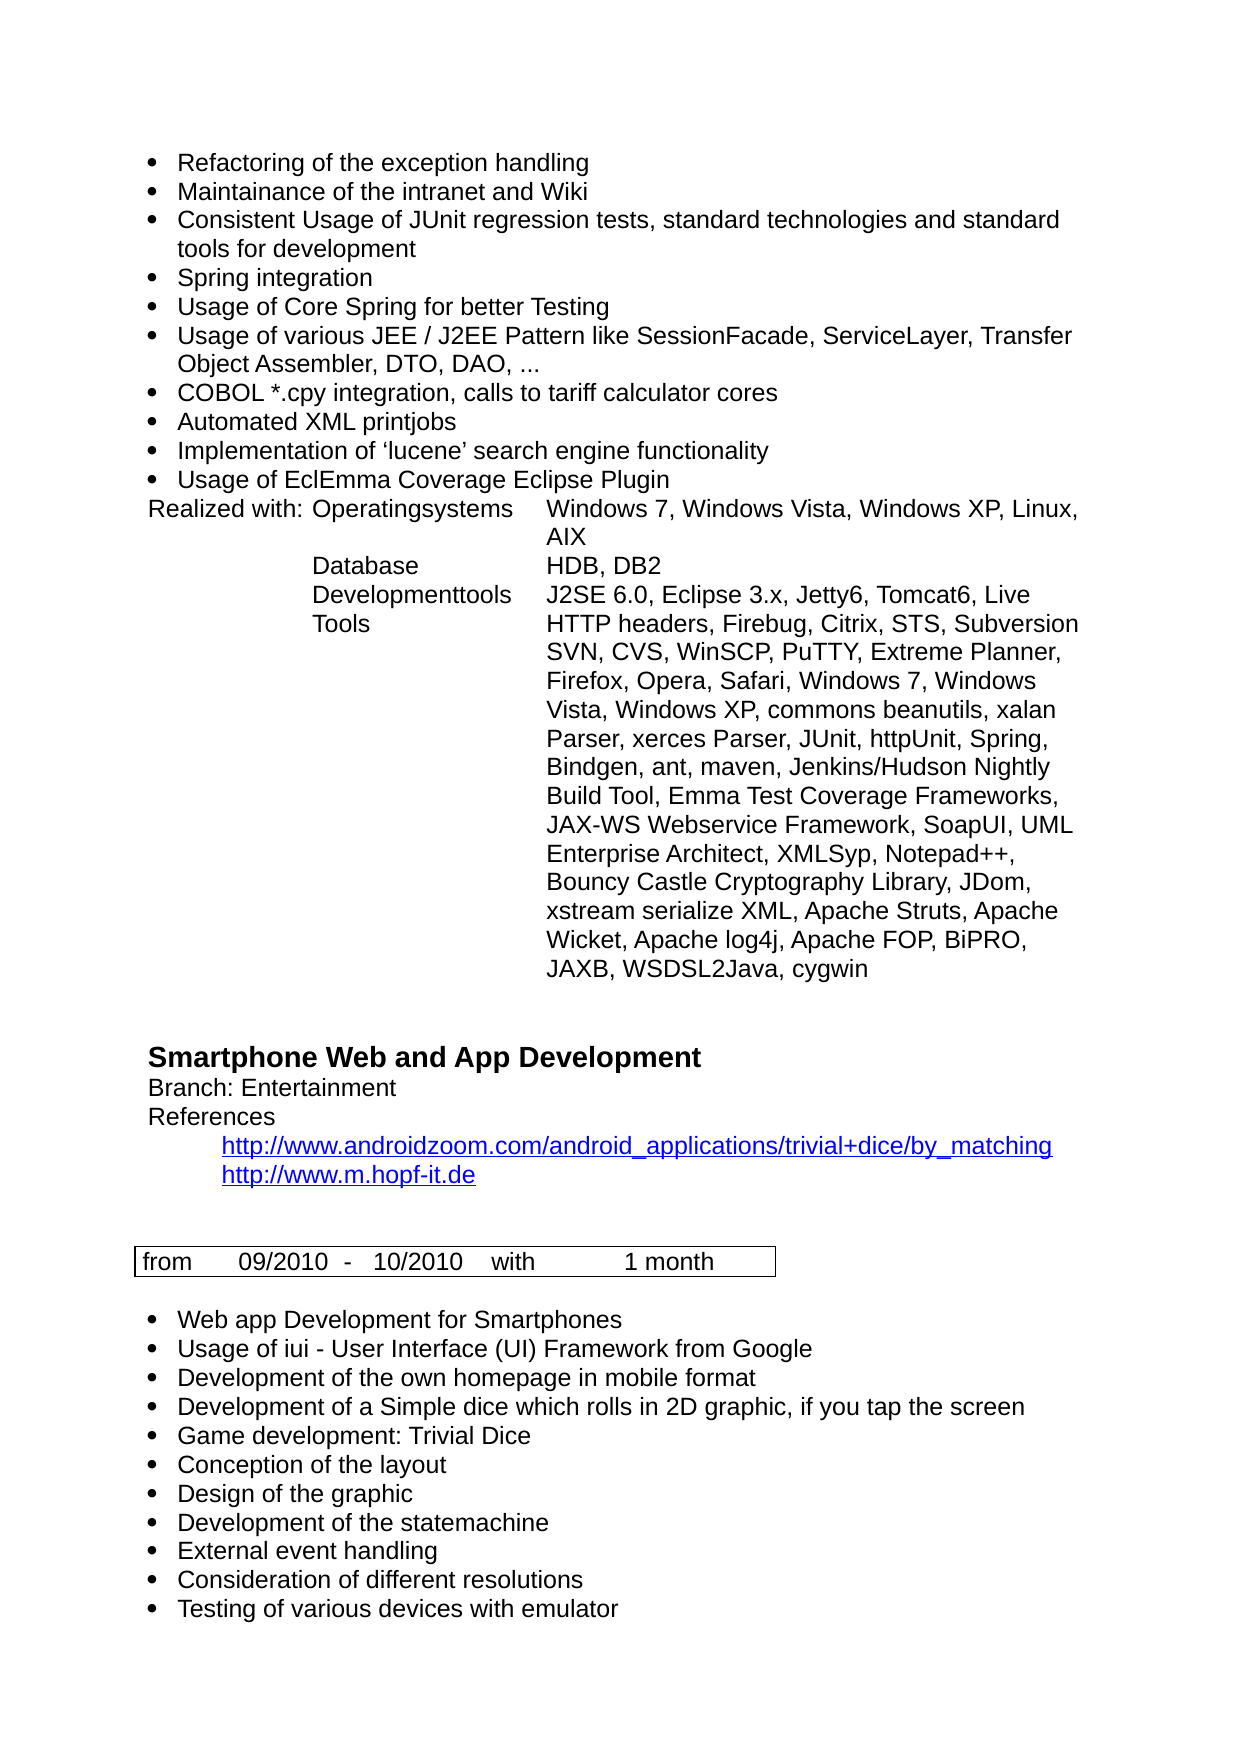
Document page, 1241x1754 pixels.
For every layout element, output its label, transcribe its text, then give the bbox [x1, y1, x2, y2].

table_header Operatingsystems [309, 494, 543, 551]
list Implementation of ‘lucene’ search engine functionality [148, 436, 1104, 465]
list Usage of EclEmma Coverage Eclipse Plugin [148, 465, 1104, 494]
text http://www.m.hopf-it.de [148, 1160, 1104, 1188]
table_header with [484, 1247, 617, 1276]
list Conception of the layout [148, 1450, 1104, 1479]
table_header - [336, 1247, 366, 1276]
list Automated XML printjobs [148, 407, 1104, 436]
list Development of the own homepage in mobile format [148, 1363, 1104, 1392]
list Testing of various devices with emulator [148, 1594, 1104, 1623]
table_header 1 month [617, 1247, 775, 1276]
table_header from [136, 1247, 231, 1276]
text References http://www.androidzoom.com/android_applications/trivial+dice/by_matching [148, 1102, 1104, 1160]
list Maintainance of the intranet and Wiki [148, 176, 1104, 205]
table_cell Developmenttools Tools [309, 580, 543, 982]
list Game development: Trivial Dice [148, 1421, 1104, 1450]
list External event handling [148, 1536, 1104, 1565]
table_header 10/2010 [366, 1247, 484, 1276]
list Development of the statemachine [148, 1507, 1104, 1536]
list Refactoring of the exception handling [148, 148, 1104, 176]
list Consideration of different resolutions [148, 1565, 1104, 1594]
list Web app Development for Smartphones [148, 1306, 1104, 1334]
list Spring integration [148, 263, 1104, 292]
list Usage of various JEE / J2EE Pattern like SessionFacade, ServiceLayer, Transfer Object Assembler, DTO, DAO, ... [148, 321, 1104, 378]
list Development of a Simple dice which rolls in 2D graphic, if you tap the screen [148, 1392, 1104, 1421]
table_header Realized with: [145, 494, 309, 551]
table_cell [145, 551, 309, 580]
list Consistent Usage of JUnit regression tests, standard technologies and standard tools for development [148, 205, 1104, 263]
table_cell Database [309, 551, 543, 580]
table_cell J2SE 6.0, Eclipse 3.x, Jetty6, Tomcat6, Live HTTP headers, Firebug, Citrix, STS, Subversion SVN, CVS, WinSCP, PuTTY, Extreme Planner, Firefox, Opera, Safari, Windows 7, Windows Vista, Windows XP, commons beanutils, xalan Parser, xerces Parser, JUnit, httpUnit, Spring, Bindgen, ant, maven, Jenkins/Hudson Nightly Build Tool, Emma Test Coverage Frameworks, JAX-WS Webservice Framework, SoapUI, UML Enterprise Architect, XMLSyp, Notepad++, Bouncy Castle Cryptography Library, JDom, xstream serialize XML, Apache Struts, Apache Wicket, Apache log4j, Apache FOP, BiPRO, JAXB, WSDSL2Java, cygwin [543, 580, 1089, 982]
list Usage of iui - User Interface (UI) Framework from Google [148, 1334, 1104, 1363]
table_header 09/2010 [231, 1247, 336, 1276]
list Usage of Core Spring for better Testing [148, 292, 1104, 321]
table_cell [145, 580, 309, 982]
list COBOL *.cpy integration, calls to tariff calculator cores [148, 378, 1104, 407]
table_header Windows 7, Windows Vista, Windows XP, Linux, AIX [543, 494, 1089, 551]
text Smartphone Web and App Development [148, 1040, 1104, 1073]
table_cell HDB, DB2 [543, 551, 1089, 580]
text Branch: Entertainment [148, 1073, 1104, 1102]
list Design of the graphic [148, 1479, 1104, 1507]
